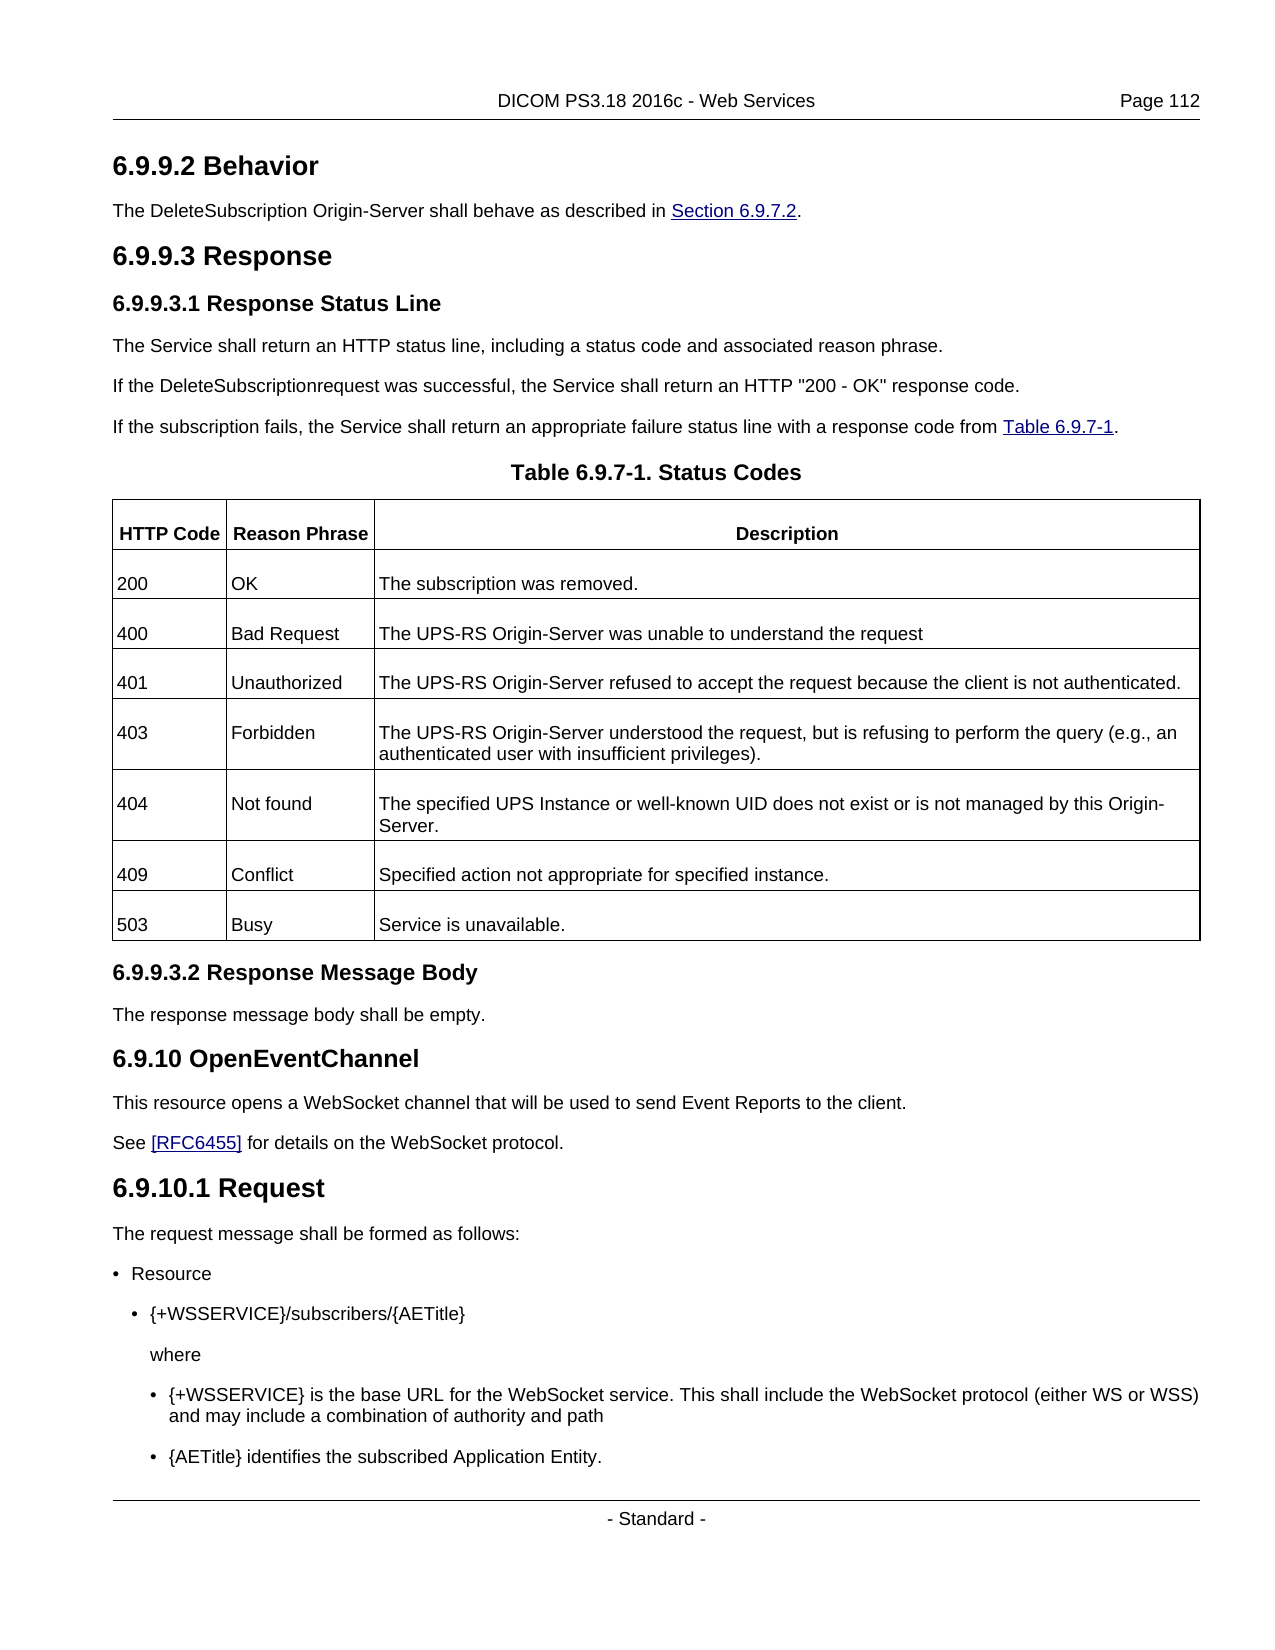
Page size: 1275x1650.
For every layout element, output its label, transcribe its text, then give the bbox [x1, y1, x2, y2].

table_cell Specified action not appropriate for specified instance. [375, 841, 1199, 890]
text Table 6.9.7-1. Status Codes [112, 459, 1200, 485]
text If the DeleteSubscriptionrequest was successful, the Service shall return an HTTP "200 - OK" response code. [112, 375, 1200, 397]
text The DeleteSubscription Origin-Server shall behave as described in Section 6.9.7.2. [112, 200, 1200, 222]
table_cell The specified UPS Instance or well-known UID does not exist or is not managed by this Origin-Server. [375, 770, 1199, 840]
text 6.9.10 OpenEventChannel [112, 1044, 1200, 1073]
text 6.9.10.1 Request [112, 1172, 1200, 1204]
table_cell The UPS-RS Origin-Server understood the request, but is refusing to perform the query (e.g., an authenticated user with insufficient privileges). [375, 699, 1199, 769]
table_cell The UPS-RS Origin-Server refused to accept the request because the client is not authenticated. [375, 649, 1199, 698]
table_cell 404 [113, 770, 226, 840]
table_cell Unauthorized [227, 649, 374, 698]
table_cell 403 [113, 699, 226, 769]
table_cell The UPS-RS Origin-Server was unable to understand the request [375, 599, 1199, 648]
table_cell 401 [113, 649, 226, 698]
table_cell Not found [227, 770, 374, 840]
text See [RFC6455] for details on the WebSocket protocol. [112, 1132, 1200, 1154]
text 6.9.9.3 Response [112, 240, 1200, 272]
list Resource [112, 1263, 1200, 1284]
table_header HTTP Code [113, 500, 226, 549]
table_cell The subscription was removed. [375, 550, 1199, 598]
table_cell Conflict [227, 841, 374, 890]
table_cell Service is unavailable. [375, 891, 1199, 939]
text The request message shall be formed as follows: [112, 1222, 1200, 1244]
text This resource opens a WebSocket channel that will be used to send Event Reports to the client. [112, 1092, 1200, 1113]
table_cell OK [227, 550, 374, 598]
text 6.9.9.3.2 Response Message Body [112, 959, 1200, 985]
text 6.9.9.2 Behavior [112, 150, 1200, 181]
table_cell 400 [113, 599, 226, 648]
table_header Reason Phrase [227, 500, 374, 549]
list {+WSSERVICE}/subscribers/{AETitle} [131, 1303, 1200, 1324]
text 6.9.9.3.1 Response Status Line [112, 290, 1200, 316]
list {AETitle} identifies the subscribed Application Entity. [150, 1446, 1200, 1467]
table_header Description [375, 500, 1199, 549]
table_cell 503 [113, 891, 226, 939]
table_cell 409 [113, 841, 226, 890]
text The response message body shall be empty. [112, 1004, 1200, 1026]
table_cell 200 [113, 550, 226, 598]
text If the subscription fails, the Service shall return an appropriate failure status line with a response code from Table 6.9.7-1. [112, 416, 1200, 437]
list {+WSSERVICE} is the base URL for the WebSocket service. This shall include the WebSocket protocol (either WS or WSS) and may include a combination of authority and path [150, 1384, 1200, 1427]
table_cell Bad Request [227, 599, 374, 648]
text The Service shall return an HTTP status line, including a status code and associated reason phrase. [112, 335, 1200, 356]
table_cell Busy [227, 891, 374, 939]
table_cell Forbidden [227, 699, 374, 769]
list where [131, 1343, 1200, 1365]
